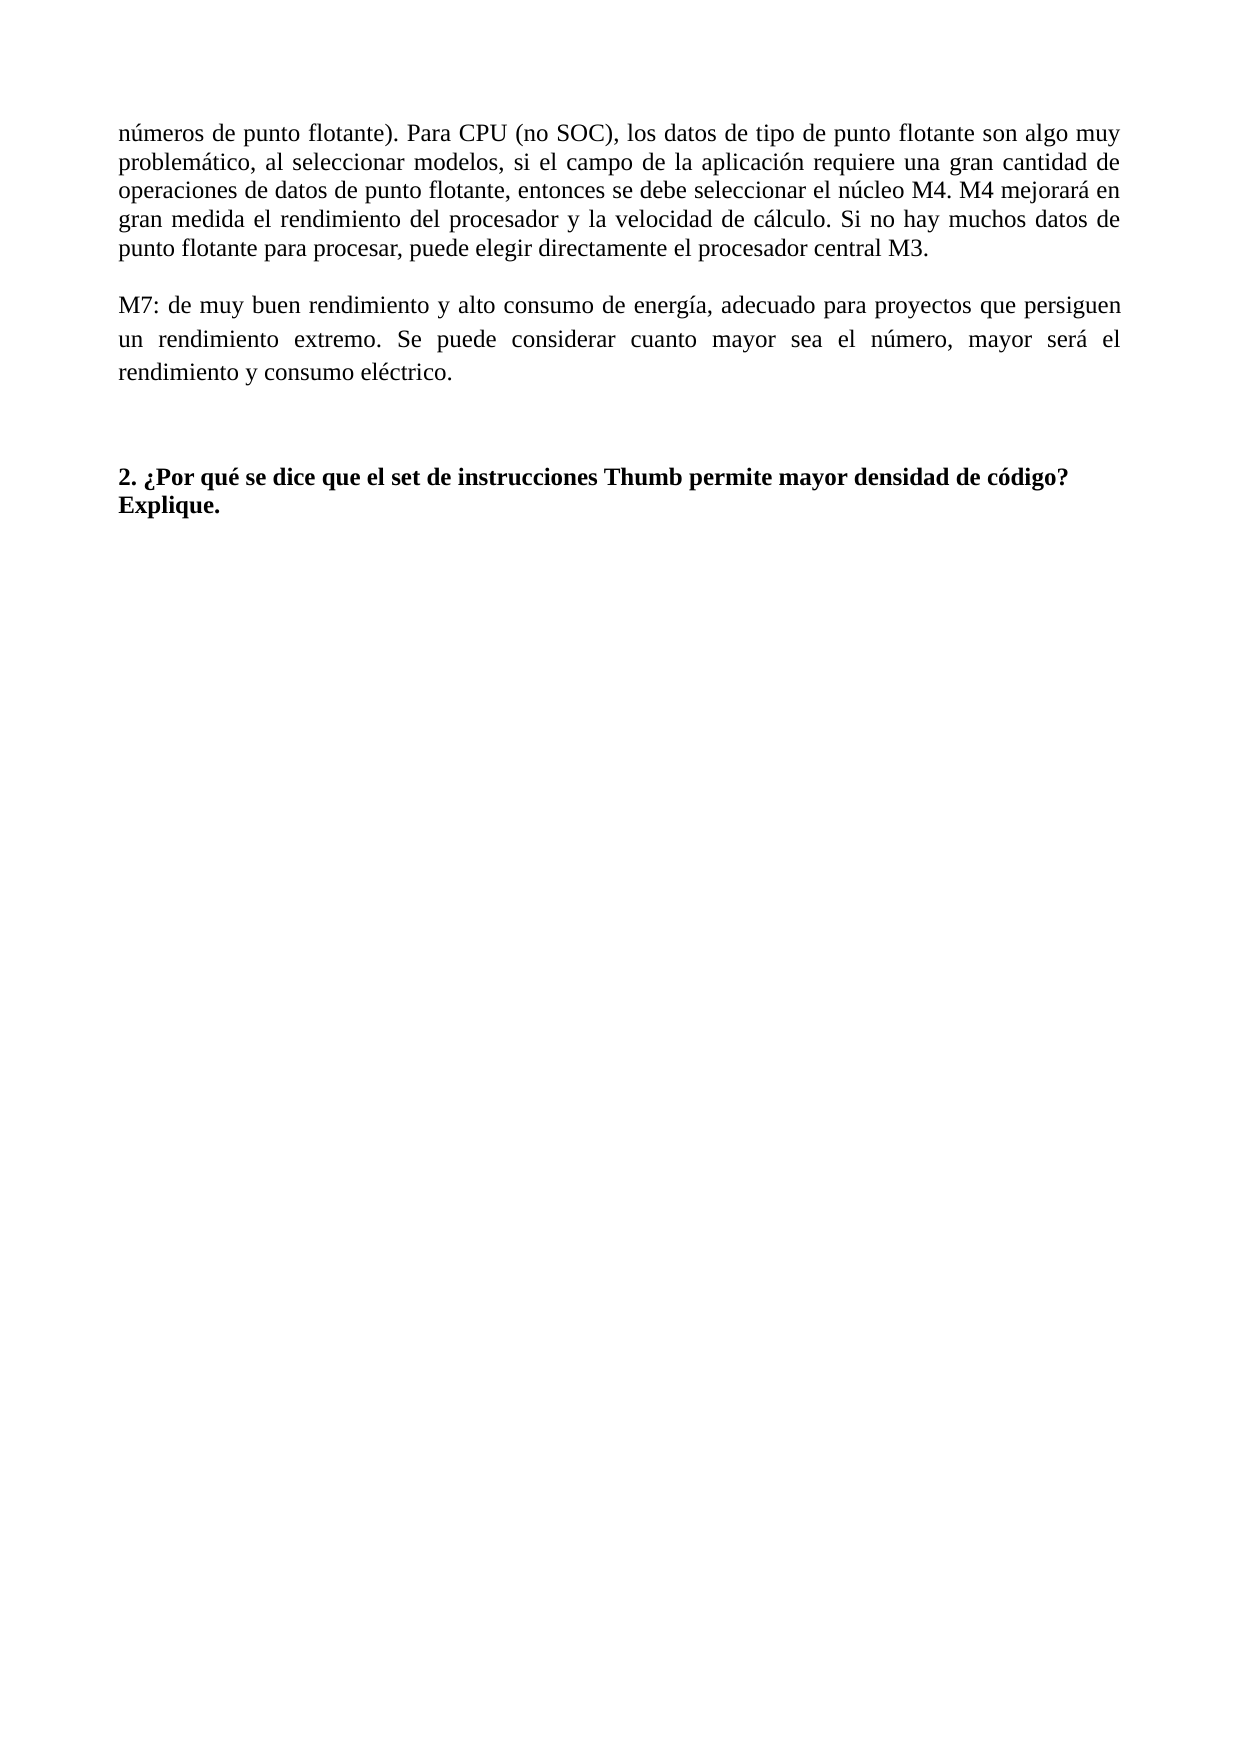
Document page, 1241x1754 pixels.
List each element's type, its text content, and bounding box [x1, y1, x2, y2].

text M7: de muy buen rendimiento y alto consumo de energía, adecuado para proyectos que persiguen un rendimiento extremo. Se puede considerar cuanto mayor sea el número, mayor será el rendimiento y consumo eléctrico. [118, 291, 1122, 385]
text 2. ¿Por qué se dice que el set de instrucciones Thumb permite mayor densidad de código? [118, 462, 1122, 491]
text Explique. [118, 491, 1122, 519]
text números de punto flotante). Para CPU (no SOC), los datos de tipo de punto flotante son algo muy problemático, al seleccionar modelos, si el campo de la aplicación requiere una gran cantidad de operaciones de datos de punto flotante, entonces se debe seleccionar el núcleo M4. M4 mejorará en gran medida el rendimiento del procesador y la velocidad de cálculo. Si no hay muchos datos de punto flotante para procesar, puede elegir directamente el procesador central M3. [118, 118, 1122, 262]
